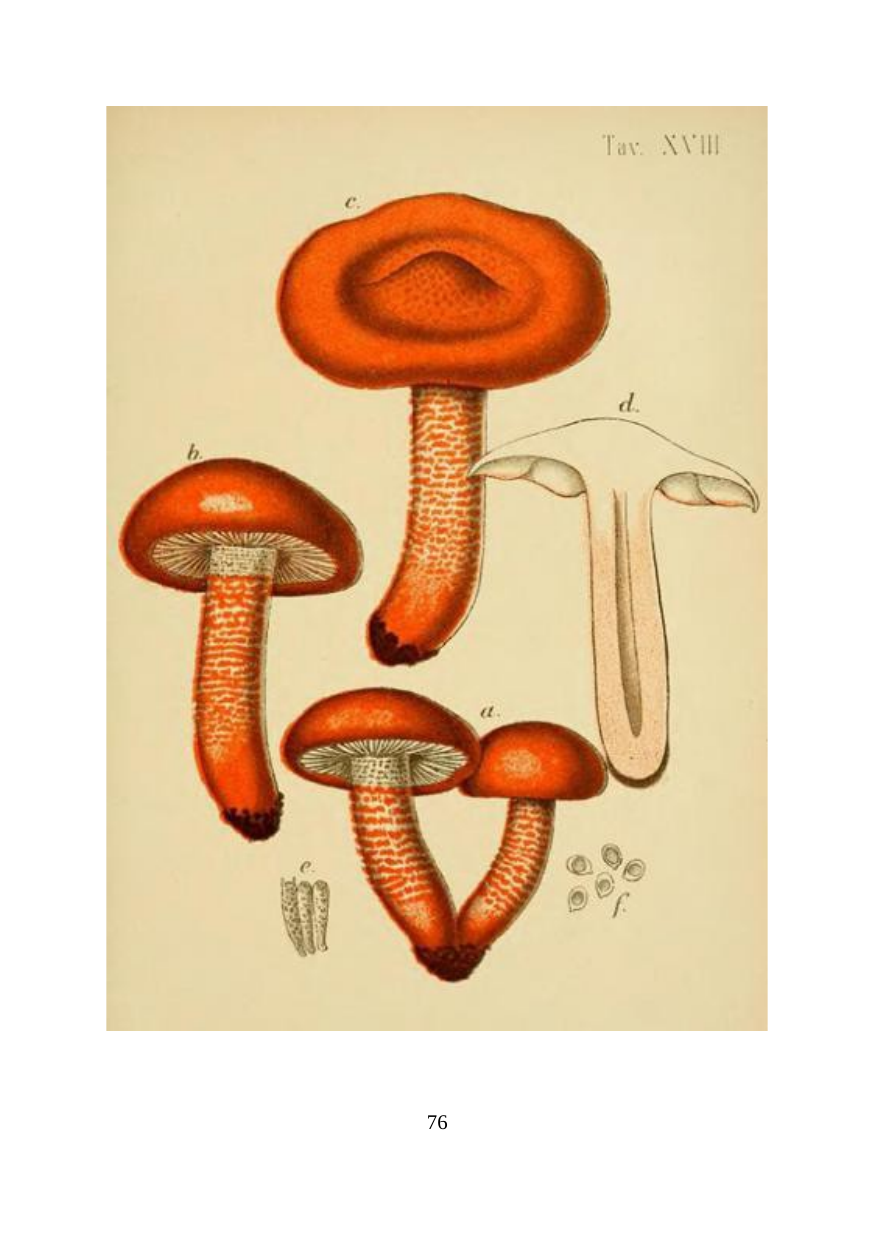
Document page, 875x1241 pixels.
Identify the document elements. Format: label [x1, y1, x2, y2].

picture [106, 106, 768, 1031]
